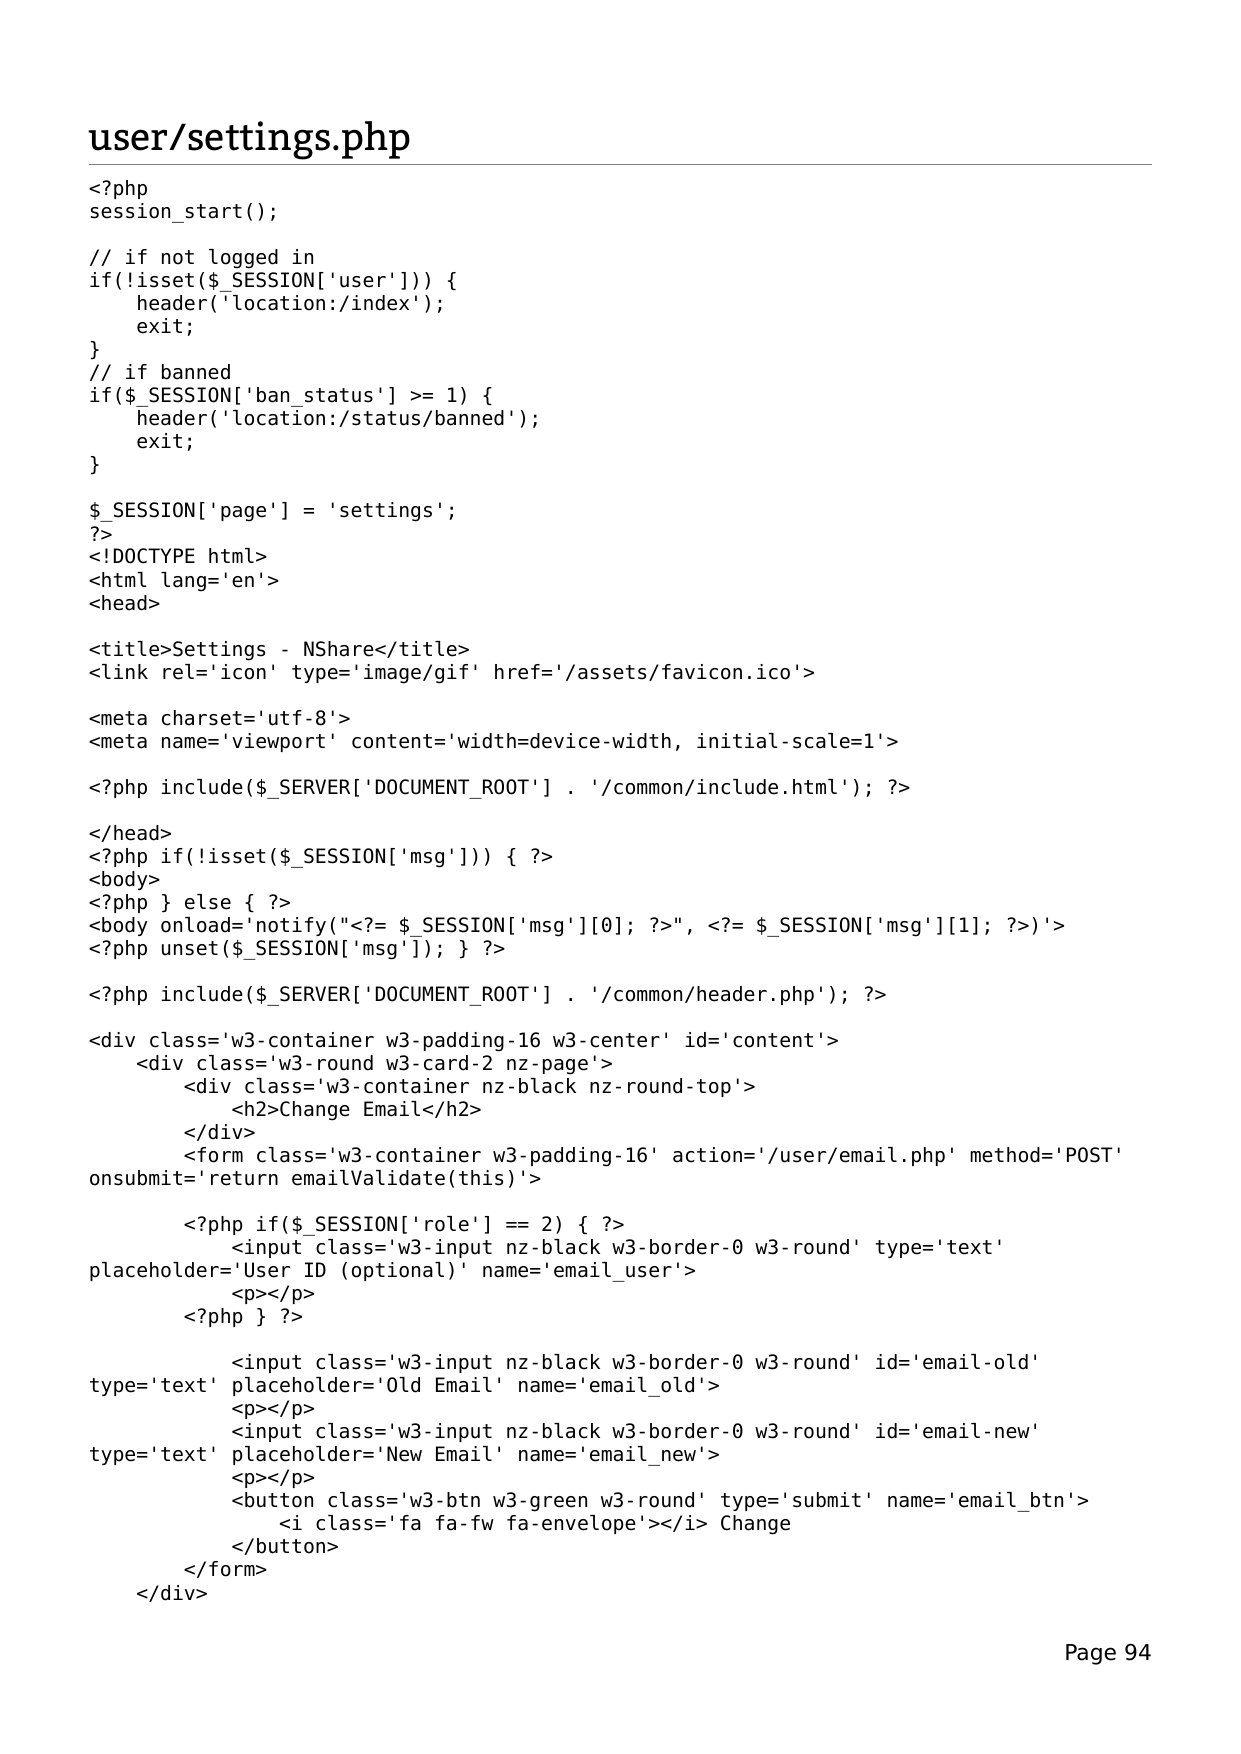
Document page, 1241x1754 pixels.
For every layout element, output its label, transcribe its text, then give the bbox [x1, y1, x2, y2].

text <?php include($_SERVER['DOCUMENT_ROOT'] . '/common/header.php'); ?> [88, 983, 1152, 1006]
text } [88, 453, 1152, 477]
text exit; [88, 431, 1152, 453]
text <h2>Change Email</h2> [88, 1098, 1152, 1121]
text <meta charset='utf-8'> [88, 707, 1152, 730]
text <?php } ?> [88, 1305, 1152, 1328]
text <p></p> [88, 1466, 1152, 1489]
text </div> [88, 1582, 1152, 1604]
text session_start(); [88, 200, 1152, 223]
text header('location:/index'); [88, 292, 1152, 315]
text <!DOCTYPE html> [88, 546, 1152, 569]
text <p></p> [88, 1397, 1152, 1420]
text // if banned [88, 361, 1152, 384]
text <body onload='notify("<?= $_SESSION['msg'][0]; ?>", <?= $_SESSION['msg'][1]; ?>)'> [88, 914, 1152, 937]
text <div class='w3-container w3-padding-16 w3-center' id='content'> [88, 1029, 1152, 1052]
text <?php include($_SERVER['DOCUMENT_ROOT'] . '/common/include.html'); ?> [88, 776, 1152, 799]
text ?> [88, 523, 1152, 546]
text } [88, 338, 1152, 361]
text <i class='fa fa-fw fa-envelope'></i> Change [88, 1512, 1152, 1536]
text </button> [88, 1536, 1152, 1558]
text <title>Settings - NShare</title> [88, 638, 1152, 661]
text <link rel='icon' type='image/gif' href='/assets/favicon.ico'> [88, 661, 1152, 684]
text header('location:/status/banned'); [88, 407, 1152, 431]
text // if not logged in [88, 246, 1152, 269]
text <form class='w3-container w3-padding-16' action='/user/email.php' method='POST' onsubmit='return emailValidate(this)'> [88, 1144, 1152, 1190]
text <?php if($_SESSION['role'] == 2) { ?> [88, 1213, 1152, 1236]
text <div class='w3-container nz-black nz-round-top'> [88, 1075, 1152, 1098]
text <?php [88, 177, 1152, 200]
text exit; [88, 315, 1152, 338]
text <input class='w3-input nz-black w3-border-0 w3-round' type='text' placeholder='User ID (optional)' name='email_user'> [88, 1236, 1152, 1282]
text <input class='w3-input nz-black w3-border-0 w3-round' id='email-old' type='text' placeholder='Old Email' name='email_old'> [88, 1351, 1152, 1397]
text if($_SESSION['ban_status'] >= 1) { [88, 384, 1152, 407]
text <button class='w3-btn w3-green w3-round' type='submit' name='email_btn'> [88, 1489, 1152, 1512]
text <?php } else { ?> [88, 891, 1152, 914]
text </form> [88, 1558, 1152, 1582]
text <input class='w3-input nz-black w3-border-0 w3-round' id='email-new' type='text' placeholder='New Email' name='email_new'> [88, 1420, 1152, 1466]
text </div> [88, 1121, 1152, 1144]
text <head> [88, 592, 1152, 615]
text $_SESSION['page'] = 'settings'; [88, 499, 1152, 523]
text <html lang='en'> [88, 569, 1152, 592]
text </head> [88, 822, 1152, 845]
text <p></p> [88, 1282, 1152, 1305]
text <?php unset($_SESSION['msg']); } ?> [88, 937, 1152, 960]
text <body> [88, 868, 1152, 891]
subtitle user/settings.php [88, 113, 1152, 165]
text <div class='w3-round w3-card-2 nz-page'> [88, 1052, 1152, 1075]
text if(!isset($_SESSION['user'])) { [88, 269, 1152, 292]
text <?php if(!isset($_SESSION['msg'])) { ?> [88, 845, 1152, 868]
text <meta name='viewport' content='width=device-width, initial-scale=1'> [88, 730, 1152, 753]
